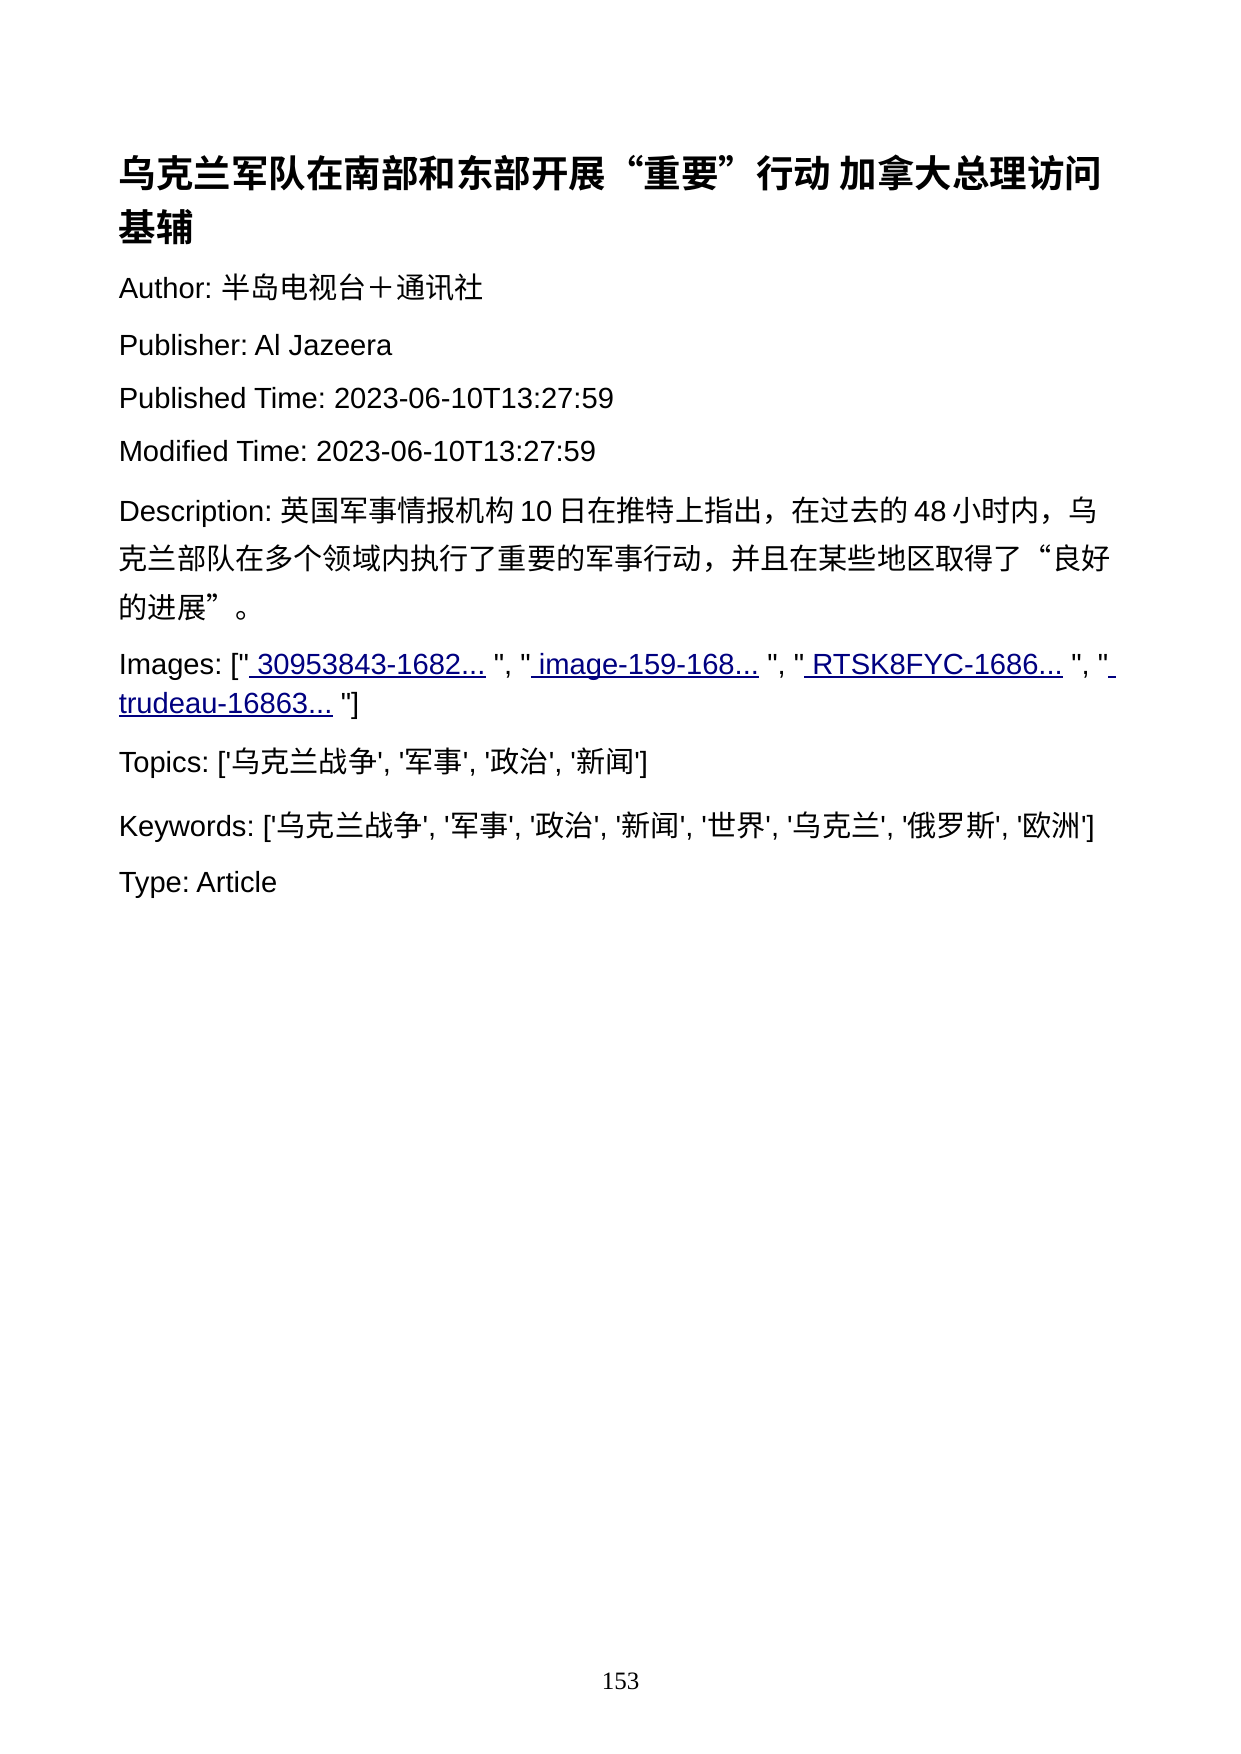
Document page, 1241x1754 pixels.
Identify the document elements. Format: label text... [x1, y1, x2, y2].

subtitle 乌克兰军队在南部和东部开展“重要”行动 加拿大总理访问基辅 [118, 143, 1122, 252]
text Modified Time: 2023-06-10T13:27:59 [118, 434, 1122, 467]
text Keywords: ['乌克兰战争', '军事', '政治', '新闻', '世界', '乌克兰', '俄罗斯', '欧洲'] [118, 802, 1122, 844]
text Author: 半岛电视台＋通讯社 [118, 264, 1122, 307]
text Published Time: 2023-06-10T13:27:59 [118, 381, 1122, 414]
text Images: [" 30953843-1682... ", " image-159-168... ", " RTSK8FYC-1686... ", " trudeau-16863... "] [118, 647, 1122, 719]
text Type: Article [118, 865, 1122, 899]
text Description: 英国军事情报机构10日在推特上指出，在过去的48小时内，乌克兰部队在多个领域内执行了重要的军事行动，并且在某些地区取得了“良好的进展”。 [118, 487, 1122, 626]
text Publisher: Al Jazeera [118, 328, 1122, 361]
text Topics: ['乌克兰战争', '军事', '政治', '新闻'] [118, 739, 1122, 781]
